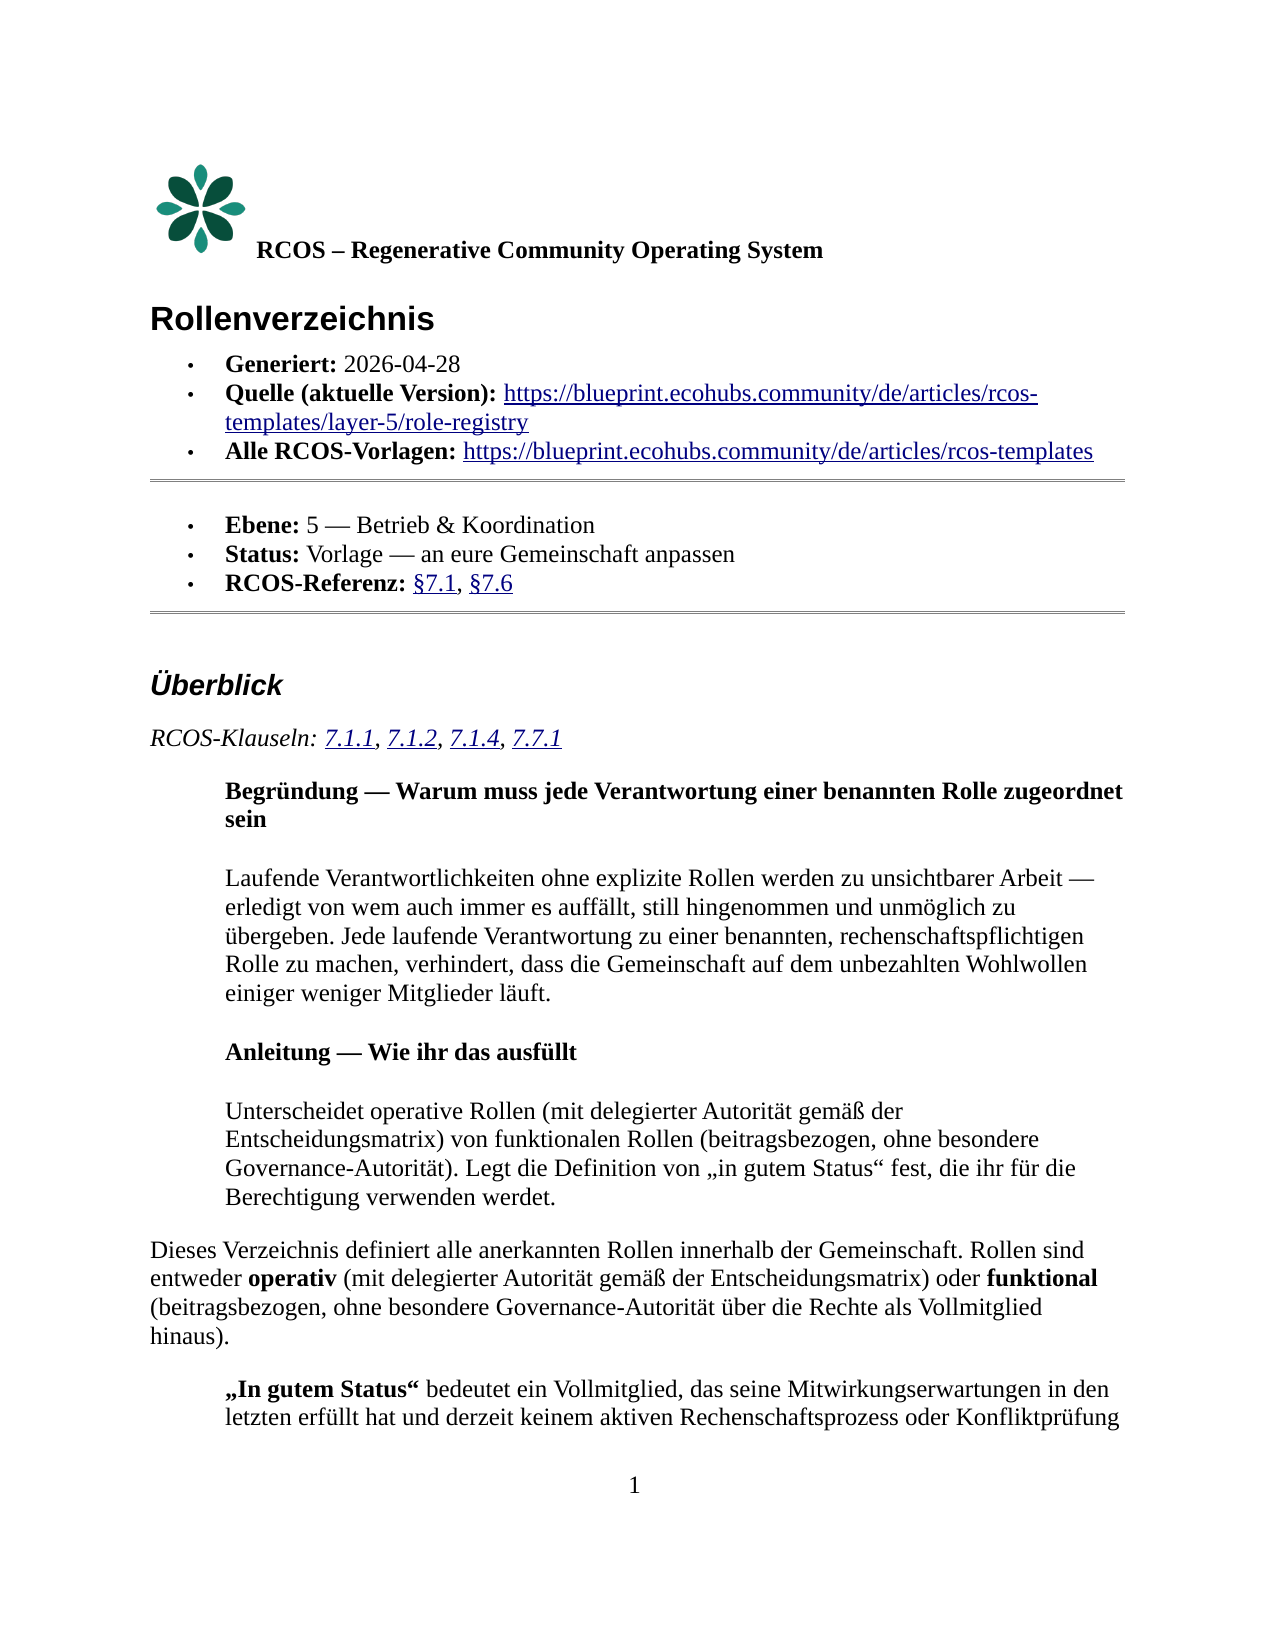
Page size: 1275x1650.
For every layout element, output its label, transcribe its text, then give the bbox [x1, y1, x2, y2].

text Laufende Verantwortlichkeiten ohne explizite Rollen werden zu unsichtbarer Arbeit — erledigt von wem auch immer es auffällt, still hingenommen und unmöglich zu übergeben. Jede laufende Verantwortung zu einer benannten, rechenschaftspflichtigen Rolle zu machen, verhindert, dass die Gemeinschaft auf dem unbezahlten Wohlwollen einiger weniger Mitglieder läuft. [225, 863, 1125, 1007]
subtitle Rollenverzeichnis [150, 298, 1125, 337]
list Status: Vorlage — an eure Gemeinschaft anpassen [187, 539, 1125, 568]
picture [150, 158, 251, 259]
text Anleitung — Wie ihr das ausfüllt [225, 1037, 1125, 1066]
list RCOS-Referenz: §7.1, §7.6 [187, 568, 1125, 597]
list Quelle (aktuelle Version): https://blueprint.ecohubs.community/de/articles/rcos-templates/layer-5/role-registry [187, 378, 1125, 436]
text Dieses Verzeichnis definiert alle anerkannten Rollen innerhalb der Gemeinschaft. Rollen sind entweder operativ (mit delegierter Autorität gemäß der Entscheidungsmatrix) oder funktional (beitragsbezogen, ohne besondere Governance-Autorität über die Rechte als Vollmitglied hinaus). [150, 1235, 1125, 1350]
list Alle RCOS-Vorlagen: https://blueprint.ecohubs.community/de/articles/rcos-templates [187, 436, 1125, 464]
text RCOS-Klauseln: 7.1.1, 7.1.2, 7.1.4, 7.7.1 [150, 723, 1125, 752]
subtitle Überblick [150, 668, 1125, 702]
text „In gutem Status“ bedeutet ein Vollmitglied, das seine Mitwirkungserwartungen in den letzten erfüllt hat und derzeit keinem aktiven Rechenschaftsprozess oder Konfliktprüfung [225, 1374, 1125, 1431]
text RCOS – Regenerative Community Operating System [150, 159, 1125, 264]
list Generiert: 2026-04-28 [187, 349, 1125, 378]
text Begründung — Warum muss jede Verantwortung einer benannten Rolle zugeordnet sein [225, 776, 1125, 833]
text Unterscheidet operative Rollen (mit delegierter Autorität gemäß der Entscheidungsmatrix) von funktionalen Rollen (beitragsbezogen, ohne besondere Governance-Autorität). Legt die Definition von „in gutem Status“ fest, die ihr für die Berechtigung verwenden werdet. [225, 1096, 1125, 1211]
list Ebene: 5 — Betrieb & Koordination [187, 511, 1125, 539]
